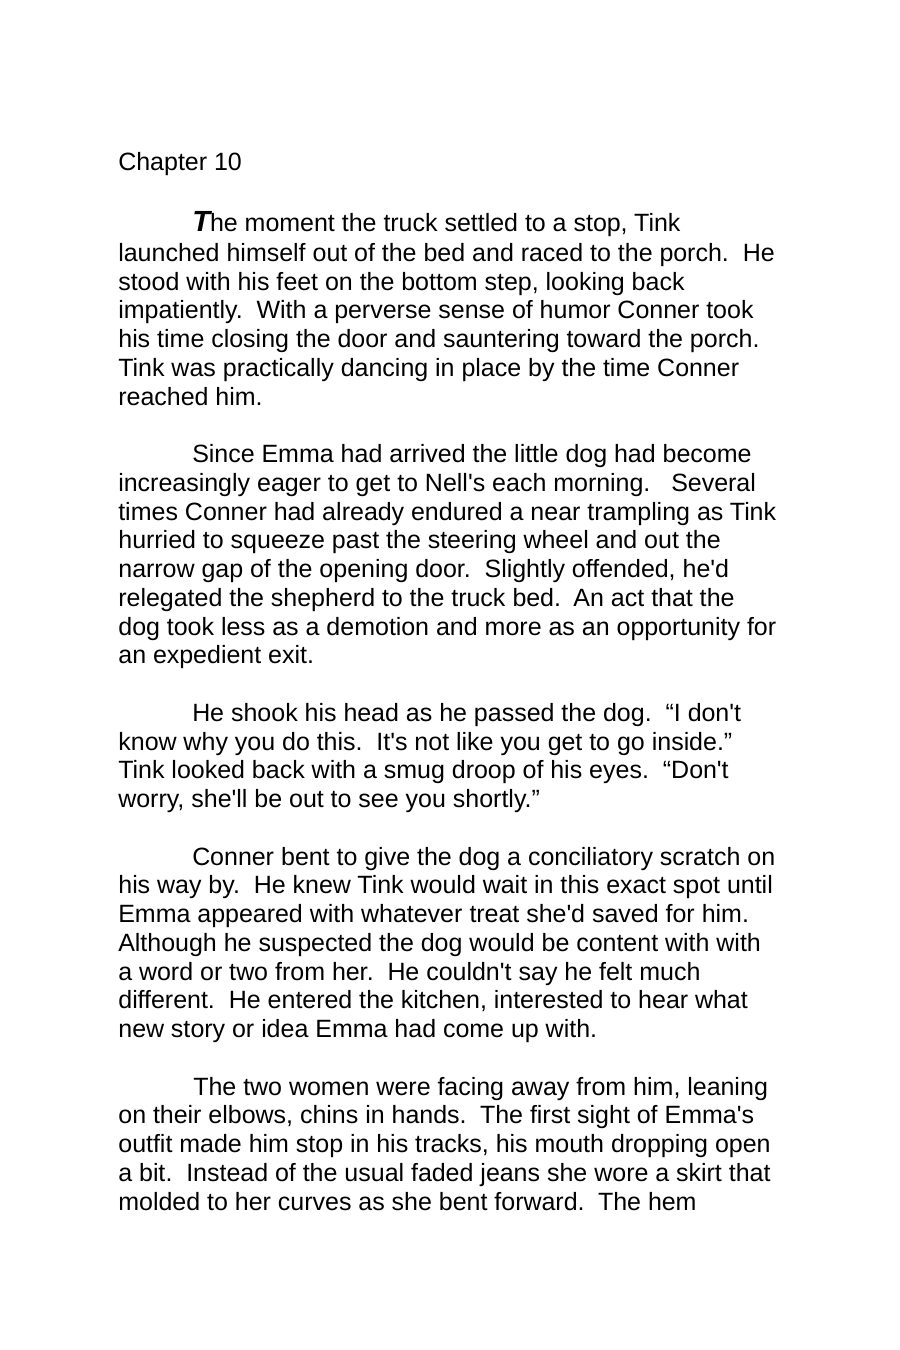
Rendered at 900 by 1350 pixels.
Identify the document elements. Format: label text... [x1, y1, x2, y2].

text The moment the truck settled to a stop, Tink launched himself out of the bed and raced to the porch. He stood with his feet on the bottom step, looking back impatiently. With a perverse sense of humor Conner took his time closing the door and sauntering toward the porch. Tink was practically dancing in place by the time Conner reached him. [118, 204, 782, 410]
text Conner bent to give the dog a conciliatory scratch on his way by. He knew Tink would wait in this exact spot until Emma appeared with whatever treat she'd saved for him. Although he suspected the dog would be content with with a word or two from her. He couldn't say he felt much different. He entered the kitchen, interested to hear what new story or idea Emma had come up with. [118, 842, 782, 1043]
text Chapter 10 [118, 147, 782, 176]
text He shook his head as he passed the dog. “I don't know why you do this. It's not like you get to go inside.” Tink looked back with a smug droop of his eyes. “Don't worry, she'll be out to see you shortly.” [118, 698, 782, 813]
text The two women were facing away from him, leaning on their elbows, chins in hands. The first sight of Emma's outfit made him stop in his tracks, his mouth dropping open a bit. Instead of the usual faded jeans she wore a skirt that molded to her curves as she bent forward. The hem [118, 1072, 782, 1215]
text Since Emma had arrived the little dog had become increasingly eager to get to Nell's each morning. Several times Conner had already endured a near trampling as Tink hurried to squeeze past the steering wheel and out the narrow gap of the opening door. Slightly offended, he'd relegated the shepherd to the truck bed. An act that the dog took less as a demotion and more as an opportunity for an expedient exit. [118, 439, 782, 669]
